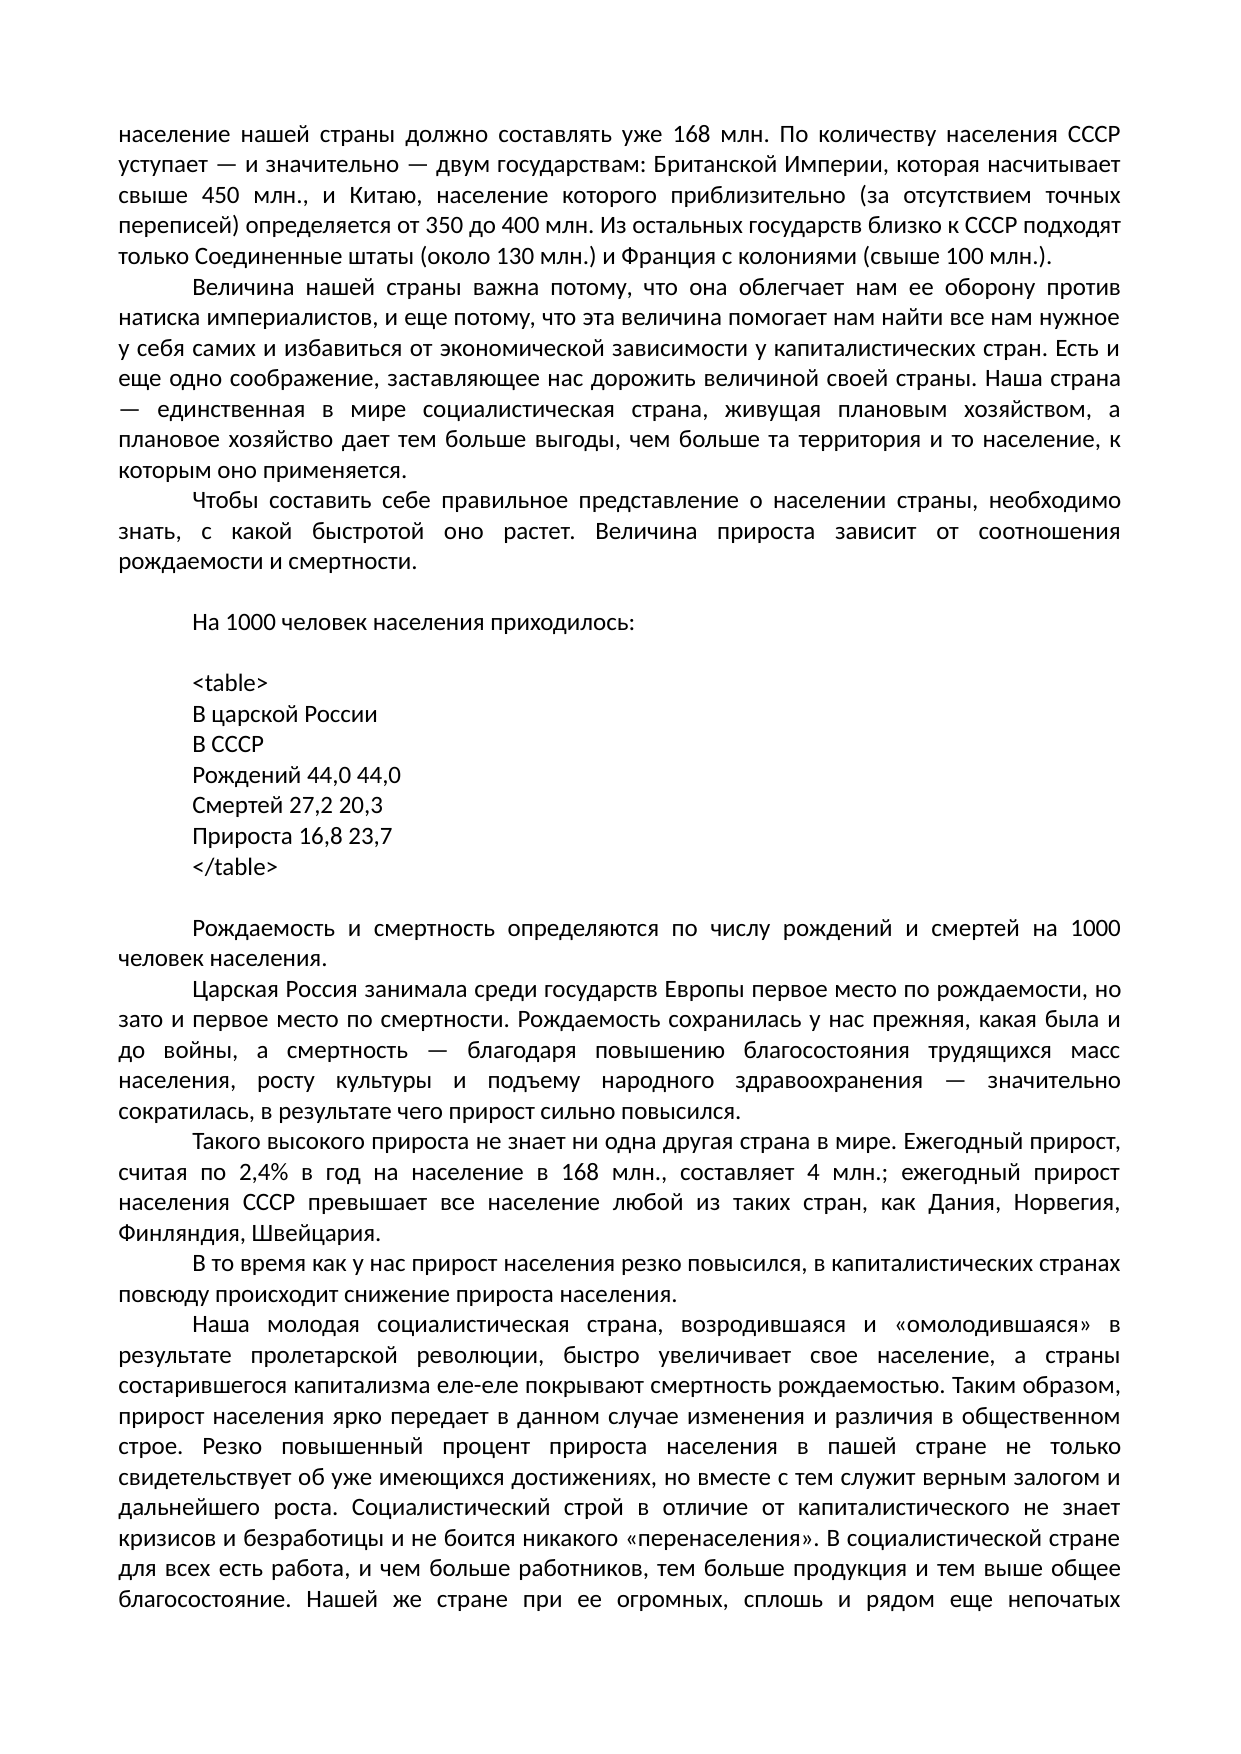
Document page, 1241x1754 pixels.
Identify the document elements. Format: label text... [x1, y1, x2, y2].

text В то время как у нас прирост населения резко повысился, в капиталистических странах повсюду происходит снижение прироста населения. [118, 1247, 1122, 1308]
text <table> [118, 667, 1122, 698]
text Прироста 16,8 23,7 [118, 820, 1122, 851]
text В царской России [118, 698, 1122, 728]
text Рождений 44,0 44,0 [118, 759, 1122, 789]
text Такого высокого прироста не знает ни одна другая страна в мире. Ежегодный прирост, считая по 2,4% в год на население в 168 млн., составляет 4 млн.; ежегодный прирост населения СССР превышает все население любой из таких стран, как Дания, Норвегия, Финляндия, Швейцария. [118, 1125, 1122, 1247]
text Рождаемость и смертность определяются по числу рождений и смертей на 1000 человек населения. [118, 912, 1122, 973]
text В СССР [118, 728, 1122, 759]
text Чтобы составить себе правильное представление о населении страны, необходимо знать, с какой быстротой оно растет. Величина прироста зависит от соотношения рождаемости и смертности. [118, 484, 1122, 576]
text На 1000 человек населения приходилось: [118, 606, 1122, 637]
text Смертей 27,2 20,3 [118, 789, 1122, 820]
text Царская Россия занимала среди государств Европы первое место по рождаемости, но зато и первое место по смертности. Рождаемость сохранилась у нас прежняя, какая была и до войны, а смертность — благодаря повышению благосостояния трудящихся масс населения, росту культуры и подъему народного здравоохранения — значительно сократилась, в результате чего прирост сильно повысился. [118, 973, 1122, 1125]
text Наша молодая социалистическая страна, возродившаяся и «омолодившаяся» в результате пролетарской революции, быстро увеличивает свое население, а страны состарившегося капитализма еле-еле покрывают смертность рождаемостью. Таким образом, прирост населения ярко передает в данном случае изменения и различия в общественном строе. Резко повышенный процент прироста населения в пашей стране не только свидетельствует об уже имеющихся достижениях, но вместе с тем служит верным залогом и дальнейшего роста. Социалистический строй в отличие от капиталистического не знает кризисов и безработицы и не боится никакого «перенаселения». В социалистической стране для всех есть работа, и чем больше работников, тем больше продукция и тем выше общее благосостояние. Нашей же стране при ее огромных, сплошь и рядом еще непочатых [118, 1308, 1122, 1614]
text Величина нашей страны важна потому, что она облегчает нам ее оборону против натиска империалистов, и еще потому, что эта величина помогает нам найти все нам нужное у себя самих и избавиться от экономической зависимости у капиталистических стран. Есть и еще одно соображение, заставляющее нас дорожить величиной своей страны. Наша страна — единственная в мире социалистическая страна, живущая плановым хозяйством, а плановое хозяйство дает тем больше выгоды, чем больше та территория и то население, к которым оно применяется. [118, 271, 1122, 484]
text население нашей страны должно составлять уже 168 млн. По количеству населения СССР уступает — и значительно — двум государствам: Британской Империи, которая насчитывает свыше 450 млн., и Китаю, население которого приблизительно (за отсутствием точных переписей) определяется от 350 до 400 млн. Из остальных государств близко к СССР подходят только Соединенные штаты (около 130 млн.) и Франция с колониями (свыше 100 млн.). [118, 118, 1122, 271]
text </table> [118, 851, 1122, 881]
